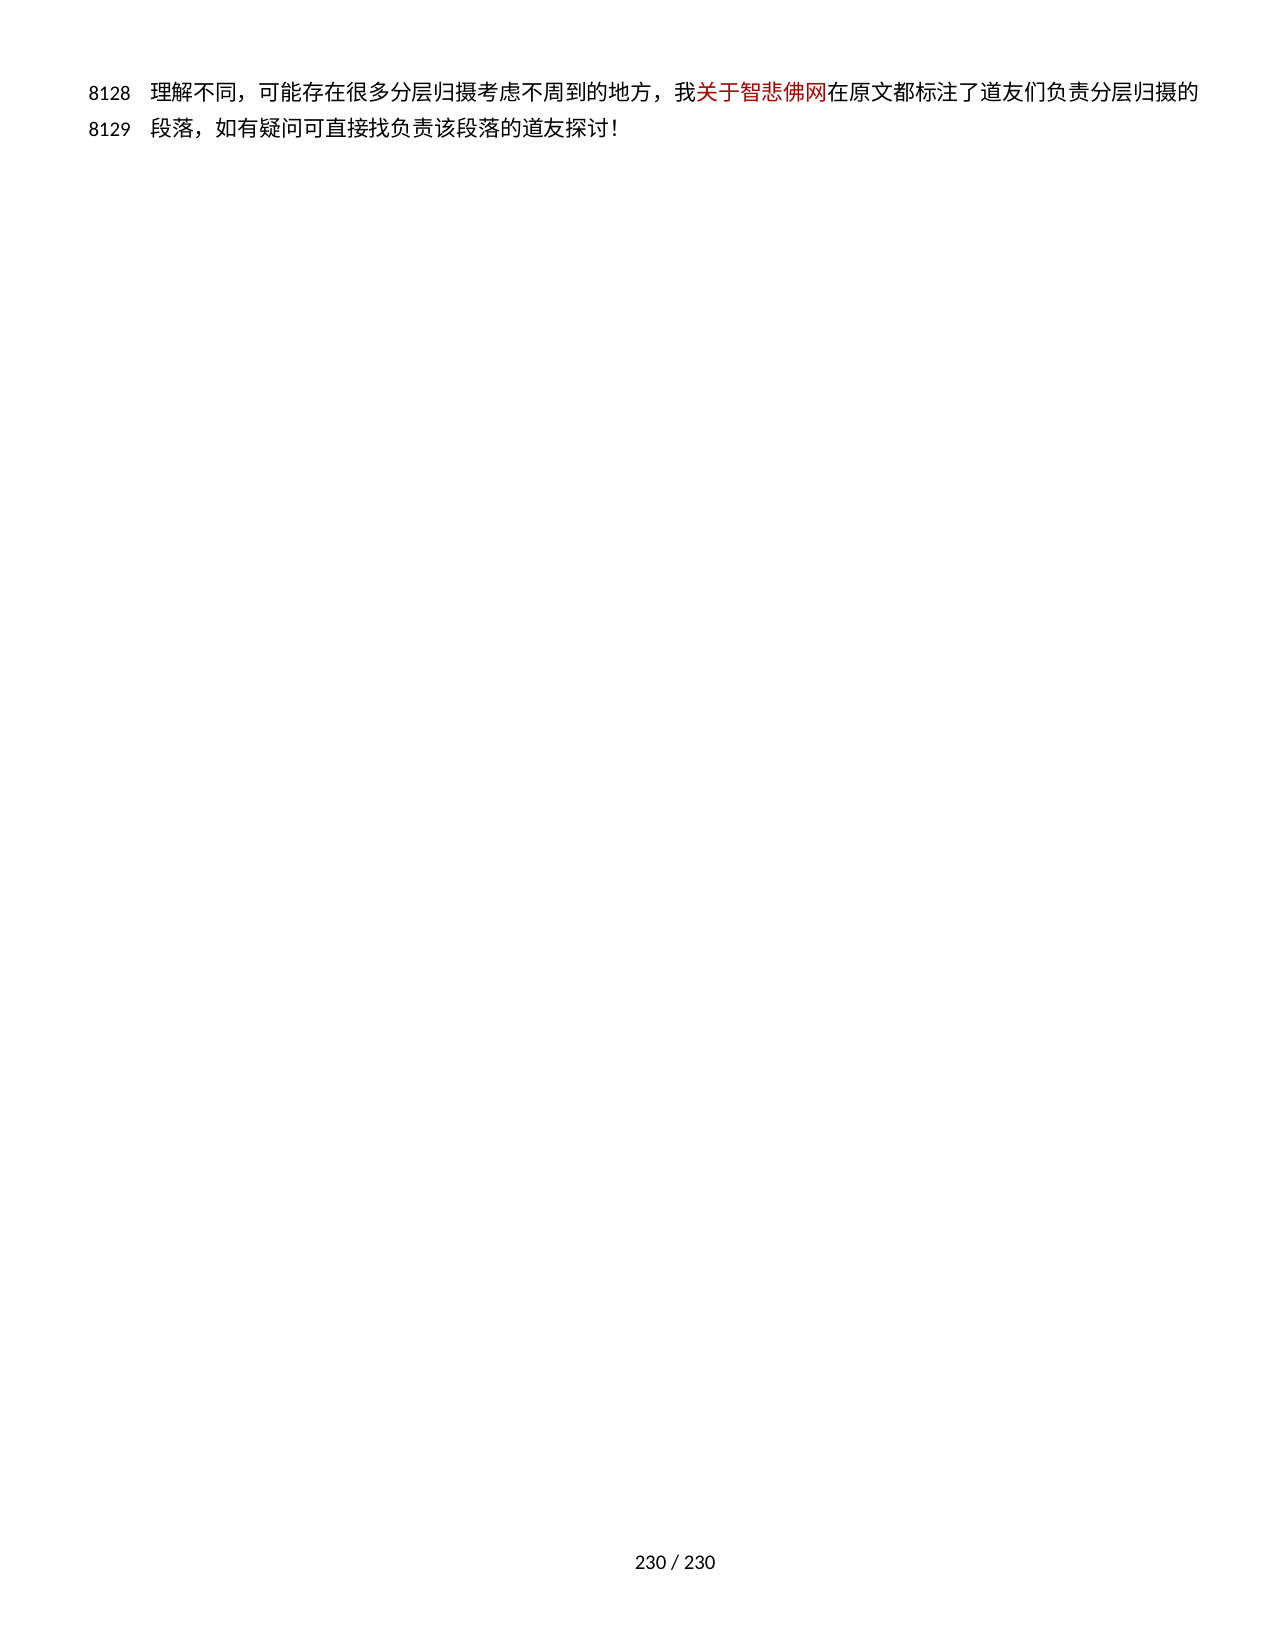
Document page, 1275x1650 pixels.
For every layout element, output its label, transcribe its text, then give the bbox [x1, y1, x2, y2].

text 理解不同，可能存在很多分层归摄考虑不周到的地方，我关于智悲佛网在原文都标注了道友们负责分层归摄的段落，如有疑问可直接找负责该段落的道友探讨！ [150, 75, 1200, 143]
